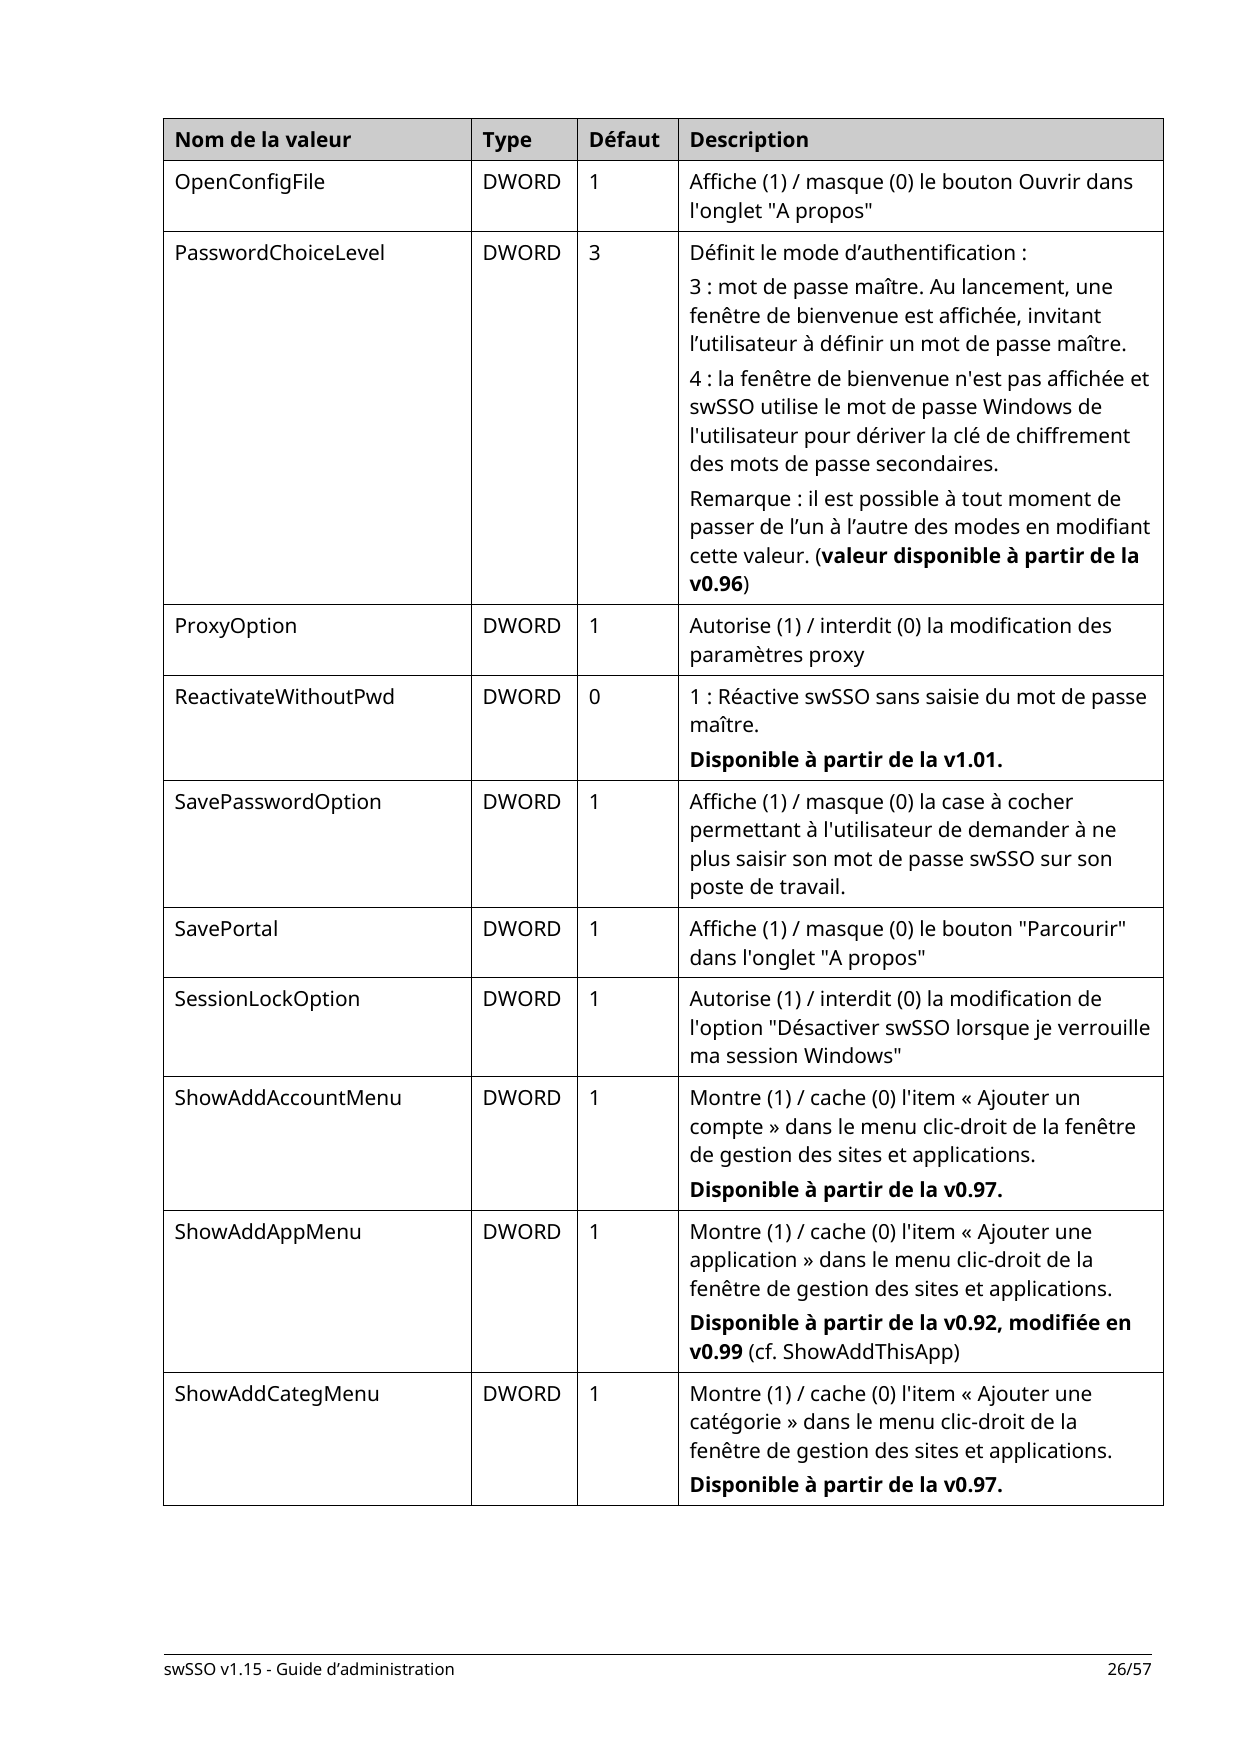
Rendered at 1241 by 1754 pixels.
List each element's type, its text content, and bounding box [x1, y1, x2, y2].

table_cell Affiche (1) / masque (0) la case à cocher permettant à l'utilisateur de demander à ne plus saisir son mot de passe swSSO sur son poste de travail. [679, 781, 1163, 907]
table_cell Définit le mode d’authentification : 3 : mot de passe maître. Au lancement, une fenêtre de bienvenue est affichée, invitant l’utilisateur à définir un mot de passe maître. 4 : la fenêtre de bienvenue n'est pas affichée et swSSO utilise le mot de passe Windows de l'utilisateur pour dériver la clé de chiffrement des mots de passe secondaires. Remarque : il est possible à tout moment de passer de l’un à l’autre des modes en modifiant cette valeur. (valeur disponible à partir de la v0.96) [679, 232, 1163, 604]
table_cell DWORD [472, 1373, 577, 1505]
table_header Nom de la valeur [164, 119, 471, 160]
table_header Description [679, 119, 1163, 160]
table_cell DWORD [472, 161, 577, 231]
table_cell DWORD [472, 978, 577, 1076]
table_header Défaut [578, 119, 678, 160]
table_cell OpenConfigFile [164, 161, 471, 231]
table_cell Montre (1) / cache (0) l'item « Ajouter un compte » dans le menu clic-droit de la fenêtre de gestion des sites et applications. Disponible à partir de la v0.97. [679, 1077, 1163, 1210]
table_cell DWORD [472, 232, 577, 604]
table_cell Autorise (1) / interdit (0) la modification de l'option "Désactiver swSSO lorsque je verrouille ma session Windows" [679, 978, 1163, 1076]
table_cell DWORD [472, 781, 577, 907]
table_cell DWORD [472, 908, 577, 977]
table_cell PasswordChoiceLevel [164, 232, 471, 604]
table_cell 1 [578, 161, 678, 231]
table_header Type [472, 119, 577, 160]
table_cell SavePortal [164, 908, 471, 977]
table_cell Montre (1) / cache (0) l'item « Ajouter une application » dans le menu clic-droit de la fenêtre de gestion des sites et applications. Disponible à partir de la v0.92, modifiée en v0.99 (cf. ShowAddThisApp) [679, 1211, 1163, 1372]
table_cell 1 : Réactive swSSO sans saisie du mot de passe maître. Disponible à partir de la v1.01. [679, 676, 1163, 779]
table_cell 3 [578, 232, 678, 604]
table_cell 1 [578, 1373, 678, 1505]
table_cell DWORD [472, 1077, 577, 1210]
table_cell ShowAddAppMenu [164, 1211, 471, 1372]
table_cell DWORD [472, 676, 577, 779]
table_cell SavePasswordOption [164, 781, 471, 907]
table_cell Montre (1) / cache (0) l'item « Ajouter une catégorie » dans le menu clic-droit de la fenêtre de gestion des sites et applications. Disponible à partir de la v0.97. [679, 1373, 1163, 1505]
table_cell Affiche (1) / masque (0) le bouton Ouvrir dans l'onglet "A propos" [679, 161, 1163, 231]
table_cell SessionLockOption [164, 978, 471, 1076]
table_cell DWORD [472, 1211, 577, 1372]
table_cell DWORD [472, 605, 577, 674]
table_cell Autorise (1) / interdit (0) la modification des paramètres proxy [679, 605, 1163, 674]
table_cell 1 [578, 1077, 678, 1210]
table_cell 1 [578, 978, 678, 1076]
table_cell ShowAddCategMenu [164, 1373, 471, 1505]
table_cell 1 [578, 908, 678, 977]
table_cell 1 [578, 781, 678, 907]
table_cell Affiche (1) / masque (0) le bouton "Parcourir" dans l'onglet "A propos" [679, 908, 1163, 977]
table_cell ReactivateWithoutPwd [164, 676, 471, 779]
table_cell 1 [578, 1211, 678, 1372]
table_cell ShowAddAccountMenu [164, 1077, 471, 1210]
table_cell 1 [578, 605, 678, 674]
table_cell ProxyOption [164, 605, 471, 674]
table_cell 0 [578, 676, 678, 779]
